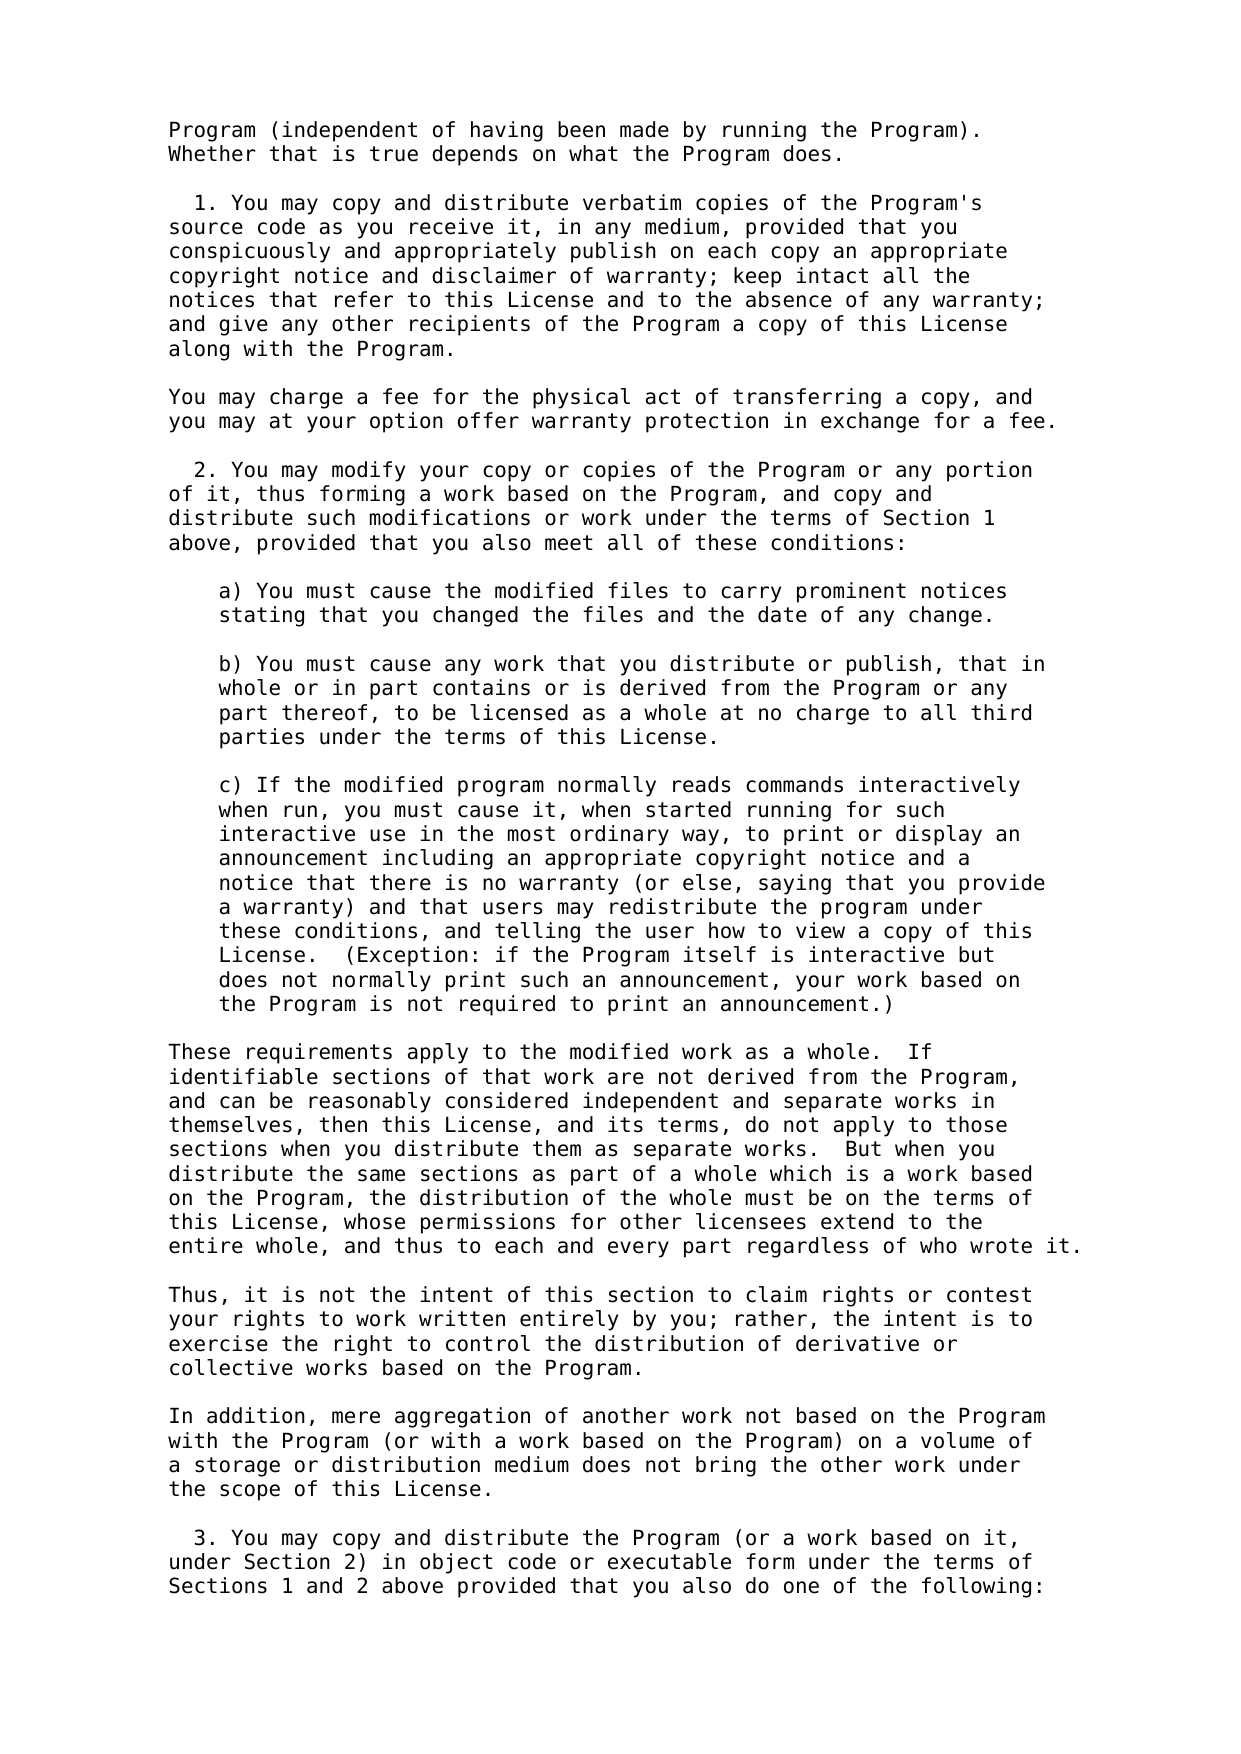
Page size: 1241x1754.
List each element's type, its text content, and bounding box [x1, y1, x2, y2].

text Sections 1 and 2 above provided that you also do one of the following: [118, 1574, 1122, 1599]
text conspicuously and appropriately publish on each copy an appropriate [118, 239, 1122, 264]
text of it, thus forming a work based on the Program, and copy and [118, 482, 1122, 506]
text Thus, it is not the intent of this section to claim rights or contest [118, 1283, 1122, 1307]
text 2. You may modify your copy or copies of the Program or any portion [118, 458, 1122, 482]
text and can be reasonably considered independent and separate works in [118, 1089, 1122, 1113]
text part thereof, to be licensed as a whole at no charge to all third [118, 701, 1122, 725]
text c) If the modified program normally reads commands interactively [118, 773, 1122, 798]
text does not normally print such an announcement, your work based on [118, 968, 1122, 992]
text collective works based on the Program. [118, 1356, 1122, 1380]
text License. (Exception: if the Program itself is interactive but [118, 943, 1122, 968]
text identifiable sections of that work are not derived from the Program, [118, 1065, 1122, 1089]
text notice that there is no warranty (or else, saying that you provide [118, 871, 1122, 895]
text distribute such modifications or work under the terms of Section 1 [118, 506, 1122, 531]
text this License, whose permissions for other licensees extend to the [118, 1210, 1122, 1234]
text source code as you receive it, in any medium, provided that you [118, 215, 1122, 239]
text 3. You may copy and distribute the Program (or a work based on it, [118, 1526, 1122, 1550]
text with the Program (or with a work based on the Program) on a volume of [118, 1429, 1122, 1453]
text a) You must cause the modified files to carry prominent notices [118, 579, 1122, 603]
text b) You must cause any work that you distribute or publish, that in [118, 652, 1122, 676]
text the scope of this License. [118, 1477, 1122, 1502]
text 1. You may copy and distribute verbatim copies of the Program's [118, 191, 1122, 215]
text along with the Program. [118, 337, 1122, 361]
text and give any other recipients of the Program a copy of this License [118, 312, 1122, 337]
text when run, you must cause it, when started running for such [118, 798, 1122, 822]
text themselves, then this License, and its terms, do not apply to those [118, 1113, 1122, 1137]
text Program (independent of having been made by running the Program). [118, 118, 1122, 142]
text interactive use in the most ordinary way, to print or display an [118, 822, 1122, 846]
text you may at your option offer warranty protection in exchange for a fee. [118, 409, 1122, 434]
text These requirements apply to the modified work as a whole. If [118, 1040, 1122, 1065]
text a storage or distribution medium does not bring the other work under [118, 1453, 1122, 1477]
text parties under the terms of this License. [118, 725, 1122, 749]
text a warranty) and that users may redistribute the program under [118, 895, 1122, 919]
text Whether that is true depends on what the Program does. [118, 142, 1122, 167]
text distribute the same sections as part of a whole which is a work based [118, 1162, 1122, 1186]
text copyright notice and disclaimer of warranty; keep intact all the [118, 264, 1122, 288]
text announcement including an appropriate copyright notice and a [118, 846, 1122, 871]
text on the Program, the distribution of the whole must be on the terms of [118, 1186, 1122, 1210]
text sections when you distribute them as separate works. But when you [118, 1137, 1122, 1162]
text above, provided that you also meet all of these conditions: [118, 531, 1122, 555]
text the Program is not required to print an announcement.) [118, 992, 1122, 1016]
text exercise the right to control the distribution of derivative or [118, 1332, 1122, 1356]
text under Section 2) in object code or executable form under the terms of [118, 1550, 1122, 1574]
text entire whole, and thus to each and every part regardless of who wrote it. [118, 1234, 1122, 1259]
text these conditions, and telling the user how to view a copy of this [118, 919, 1122, 943]
text stating that you changed the files and the date of any change. [118, 603, 1122, 628]
text You may charge a fee for the physical act of transferring a copy, and [118, 385, 1122, 409]
text whole or in part contains or is derived from the Program or any [118, 676, 1122, 701]
text your rights to work written entirely by you; rather, the intent is to [118, 1307, 1122, 1332]
text In addition, mere aggregation of another work not based on the Program [118, 1404, 1122, 1429]
text notices that refer to this License and to the absence of any warranty; [118, 288, 1122, 312]
